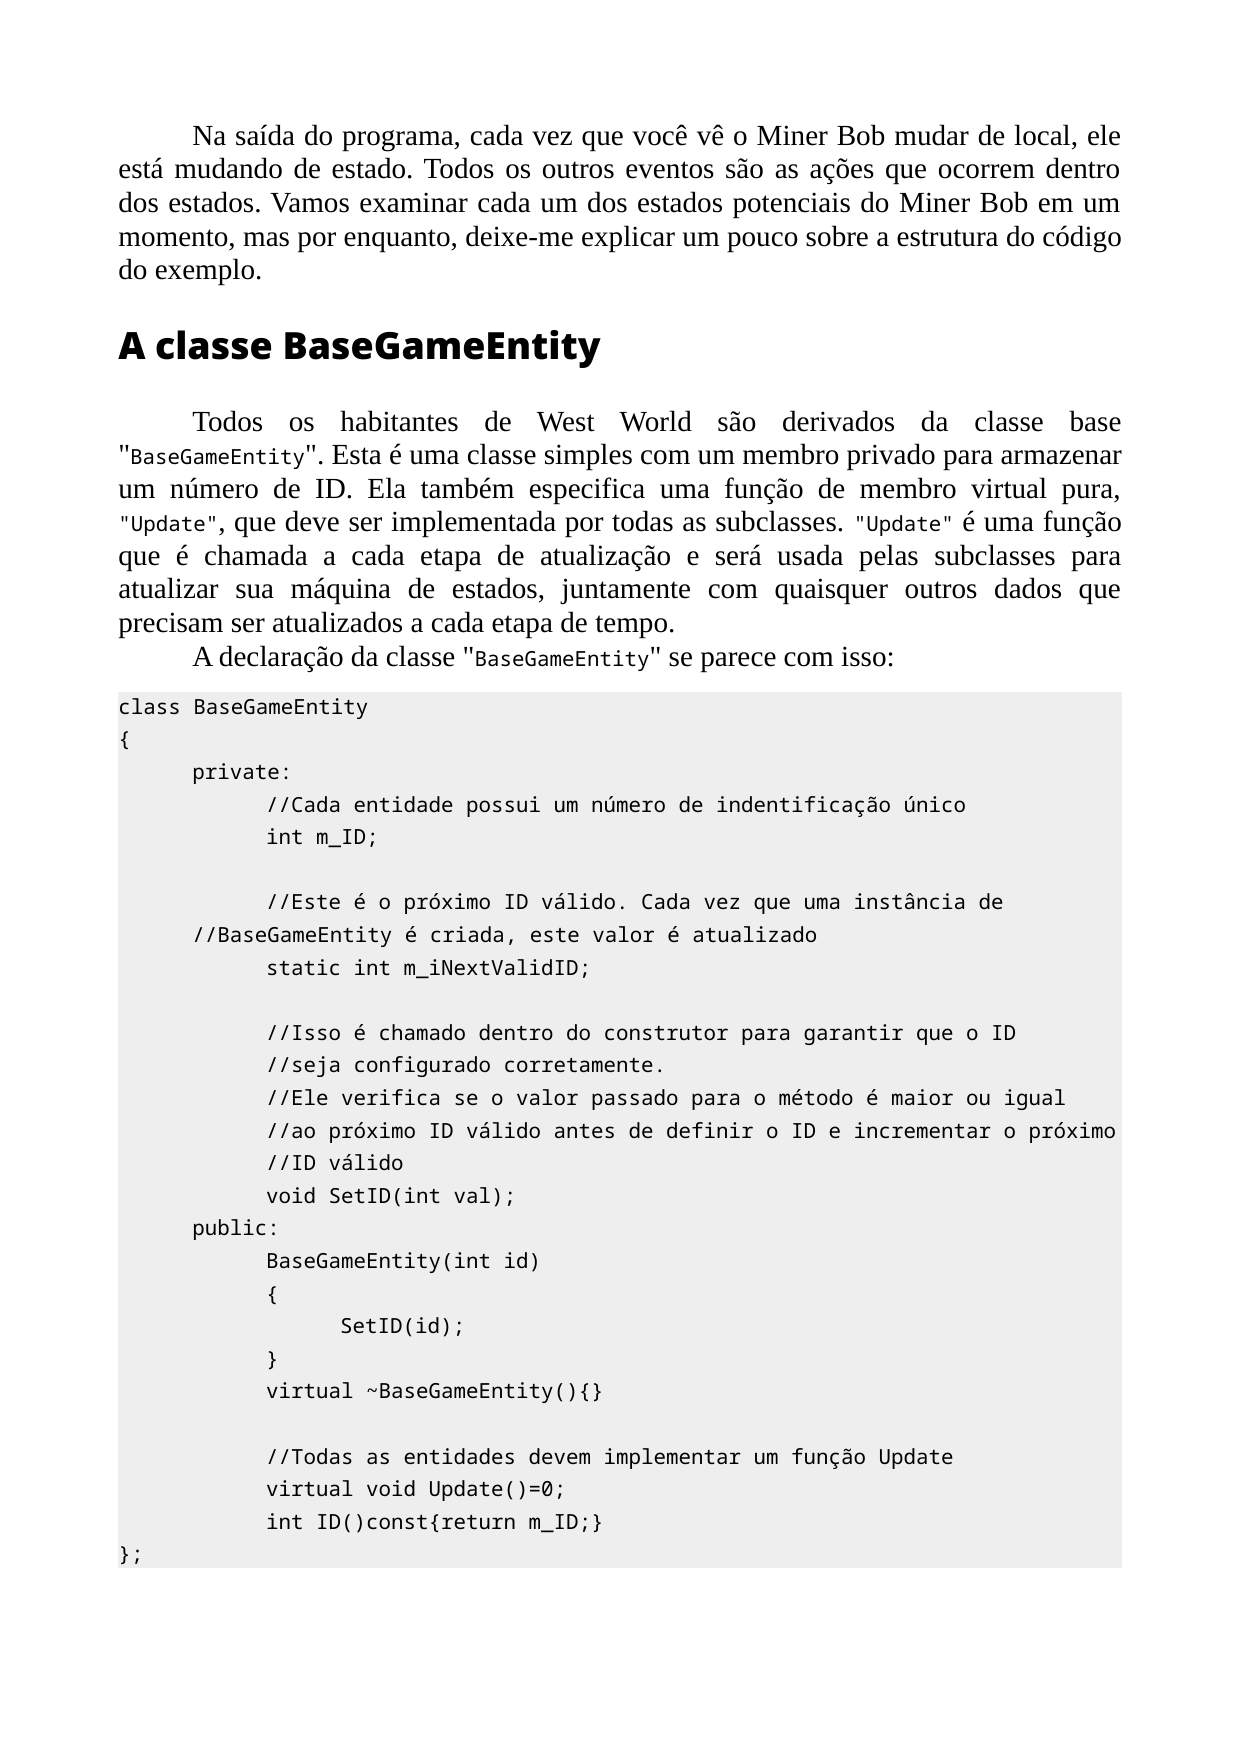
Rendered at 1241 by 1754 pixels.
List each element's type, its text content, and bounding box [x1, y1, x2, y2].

text int m_ID; [118, 822, 1122, 851]
text //Este é o próximo ID válido. Cada vez que uma instância de //BaseGameEntity é criada, este valor é atualizado [118, 887, 1122, 948]
text virtual void Update()=0; [118, 1474, 1122, 1503]
text A classe BaseGameEntity [118, 319, 1122, 370]
text Todos os habitantes de West World são derivados da classe base "BaseGameEntity". Esta é uma classe simples com um membro privado para armazenar um número de ID. Ela também especifica uma função de membro virtual pura, "Update", que deve ser implementada por todas as subclasses. "Update" é uma função que é chamada a cada etapa de atualização e será usada pelas subclasses para atualizar sua máquina de estados, juntamente com quaisquer outros dados que precisam ser atualizados a cada etapa de tempo. [118, 404, 1122, 639]
text A declaração da classe "BaseGameEntity" se parece com isso: [118, 639, 1122, 672]
text virtual ~BaseGameEntity(){} [118, 1377, 1122, 1405]
text } [118, 1344, 1122, 1372]
text static int m_iNextValidID; [118, 953, 1122, 981]
text //ao próximo ID válido antes de definir o ID e incrementar o próximo [118, 1116, 1122, 1144]
text public: [118, 1213, 1122, 1242]
text int ID()const{return m_ID;} [118, 1507, 1122, 1535]
text //Ele verifica se o valor passado para o método é maior ou igual [118, 1083, 1122, 1112]
text }; [118, 1539, 1122, 1568]
text BaseGameEntity(int id) [118, 1246, 1122, 1274]
text class BaseGameEntity [118, 692, 1122, 720]
text private: [118, 757, 1122, 786]
text //Cada entidade possui um número de indentificação único [118, 790, 1122, 818]
text { [118, 724, 1122, 753]
text //seja configurado corretamente. [118, 1051, 1122, 1079]
text SetID(id); [118, 1311, 1122, 1340]
text //ID válido [118, 1148, 1122, 1177]
text void SetID(int val); [118, 1181, 1122, 1209]
text //Isso é chamado dentro do construtor para garantir que o ID [118, 1018, 1122, 1046]
text { [118, 1279, 1122, 1307]
text //Todas as entidades devem implementar um função Update [118, 1442, 1122, 1470]
text Na saída do programa, cada vez que você vê o Miner Bob mudar de local, ele está mudando de estado. Todos os outros eventos são as ações que ocorrem dentro dos estados. Vamos examinar cada um dos estados potenciais do Miner Bob em um momento, mas por enquanto, deixe-me explicar um pouco sobre a estrutura do código do exemplo. [118, 118, 1122, 286]
